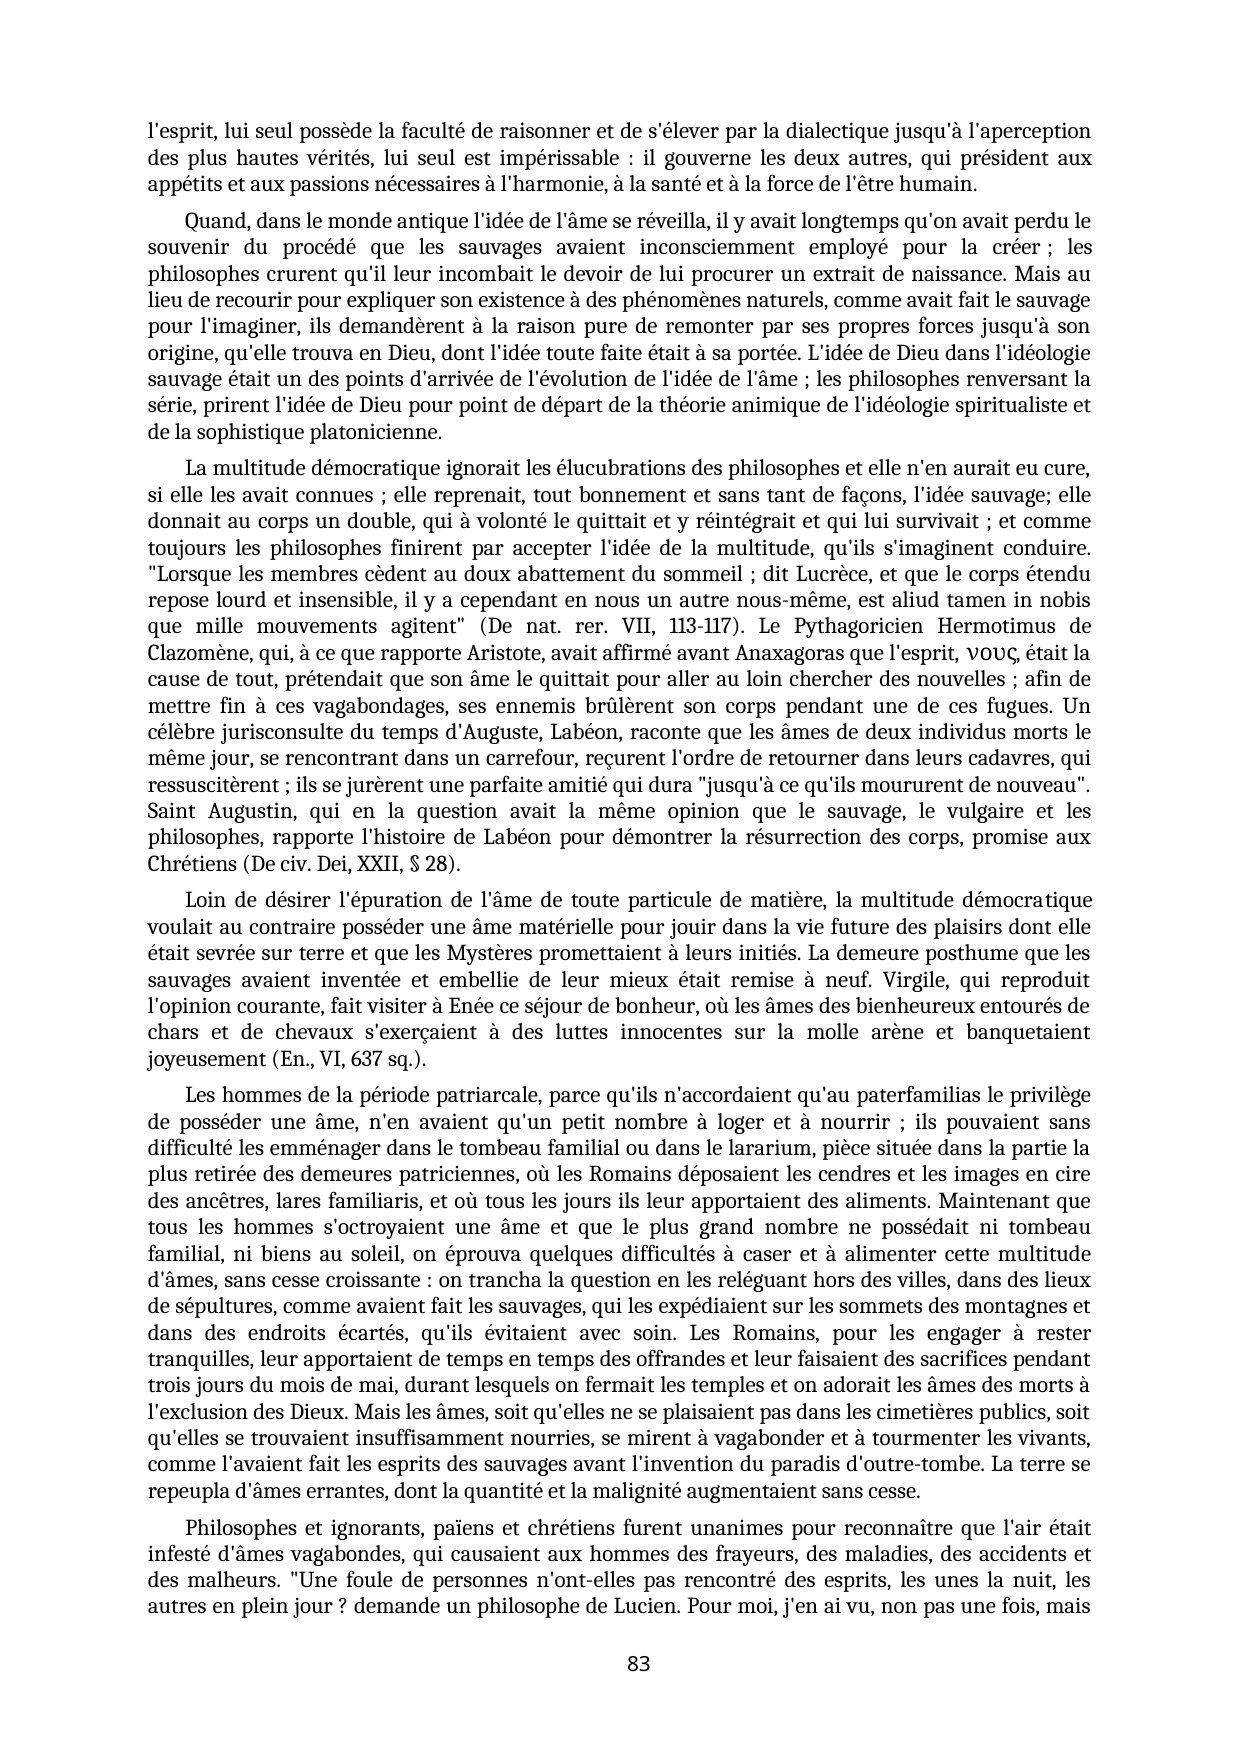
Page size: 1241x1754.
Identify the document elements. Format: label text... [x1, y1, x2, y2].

text Les hommes de la période patriarcale, parce qu'ils n'accordaient qu'au paterfamilias le privilège de posséder une âme, n'en avaient qu'un petit nombre à loger et à nourrir ; ils pouvaient sans difficulté les emménager dans le tombeau familial ou dans le lararium, pièce située dans la partie la plus retirée des demeures patriciennes, où les Romains déposaient les cendres et les images en cire des ancêtres, lares familiaris, et où tous les jours ils leur apportaient des aliments. Maintenant que tous les hommes s'octroyaient une âme et que le plus grand nombre ne possédait ni tombeau familial, ni biens au soleil, on éprouva quelques difficultés à caser et à alimenter cette multitude d'âmes, sans cesse croissante : on trancha la question en les reléguant hors des villes, dans des lieux de sépultures, comme avaient fait les sauvages, qui les expédiaient sur les sommets des montagnes et dans des endroits écartés, qu'ils évitaient avec soin. Les Romains, pour les engager à rester tranquilles, leur apportaient de temps en temps des offrandes et leur faisaient des sacrifices pendant trois jours du mois de mai, durant lesquels on fermait les temples et on adorait les âmes des morts à l'exclusion des Dieux. Mais les âmes, soit qu'elles ne se plaisaient pas dans les cimetières publics, soit qu'elles se trouvaient insuffisamment nourries, se mirent à vagabonder et à tourmenter les vivants, comme l'avaient fait les esprits des sauvages avant l'invention du paradis d'outre-tombe. La terre se repeupla d'âmes errantes, dont la quantité et la malignité augmentaient sans cesse. [148, 1082, 1093, 1504]
text Philosophes et ignorants, païens et chrétiens furent unanimes pour reconnaître que l'air était infesté d'âmes vagabondes, qui causaient aux hommes des frayeurs, des maladies, des accidents et des malheurs. "Une foule de personnes n'ont-elles pas rencontré des esprits, les unes la nuit, les autres en plein jour ? demande un philosophe de Lucien. Pour moi, j'en ai vu, non pas une fois, mais [148, 1514, 1093, 1620]
text La multitude démocratique ignorait les élucubrations des philosophes et elle n'en aurait eu cure, si elle les avait connues ; elle reprenait, tout bonnement et sans tant de façons, l'idée sauvage; elle donnait au corps un double, qui à volonté le quittait et y réintégrait et qui lui survivait ; et comme toujours les philosophes finirent par accepter l'idée de la multitude, qu'ils s'imaginent conduire. "Lorsque les membres cèdent au doux abattement du sommeil ; dit Lucrèce, et que le corps étendu repose lourd et insensible, il y a cependant en nous un autre nous-même, est aliud tamen in nobis que mille mouvements agitent" (De nat. rer. VII, 113-117). Le Pythagoricien Hermotimus de Clazomène, qui, à ce que rapporte Aristote, avait affirmé avant Anaxagoras que l'esprit, νους, était la cause de tout, prétendait que son âme le quittait pour aller au loin chercher des nouvelles ; afin de mettre fin à ces vagabondages, ses ennemis brûlèrent son corps pendant une de ces fugues. Un célèbre jurisconsulte du temps d'Auguste, Labéon, raconte que les âmes de deux individus morts le même jour, se rencon­trant dans un carrefour, reçurent l'ordre de retourner dans leurs cadavres, qui ressuscitèrent ; ils se jurèrent une parfaite amitié qui dura "jusqu'à ce qu'ils moururent de nouveau". Saint Augustin, qui en la question avait la même opinion que le sauvage, le vulgaire et les philosophes, rapporte l'histoire de Labéon pour démontrer la résurrection des corps, promise aux Chrétiens (De civ. Dei, XXII, § 28). [148, 455, 1093, 877]
text Loin de désirer l'épuration de l'âme de toute particule de matière, la multitude démocra­tique voulait au contraire posséder une âme matérielle pour jouir dans la vie future des plaisirs dont elle était sevrée sur terre et que les Mystères promettaient à leurs initiés. La demeure posthume que les sauvages avaient inventée et embellie de leur mieux était remise à neuf. Virgile, qui reproduit l'opinion courante, fait visiter à Enée ce séjour de bonheur, où les âmes des bienheureux entourés de chars et de chevaux s'exerçaient à des luttes innocentes sur la molle arène et banquetaient joyeusement (En., VI, 637 sq.). [148, 887, 1093, 1072]
text Quand, dans le monde antique l'idée de l'âme se réveilla, il y avait longtemps qu'on avait perdu le souvenir du procédé que les sauvages avaient inconsciemment employé pour la créer ; les philosophes crurent qu'il leur incombait le devoir de lui procurer un extrait de naissance. Mais au lieu de recourir pour expliquer son existence à des phénomènes naturels, comme avait fait le sauvage pour l'imaginer, ils demandèrent à la raison pure de remonter par ses propres forces jusqu'à son origine, qu'elle trouva en Dieu, dont l'idée toute faite était à sa portée. L'idée de Dieu dans l'idéologie sauvage était un des points d'arrivée de l'évolution de l'idée de l'âme ; les philosophes renversant la série, prirent l'idée de Dieu pour point de départ de la théorie animique de l'idéologie spiritualiste et de la sophistique platonicienne. [148, 208, 1093, 445]
text l'esprit, lui seul possède la faculté de raisonner et de s'élever par la dialectique jusqu'à l'aperception des plus hautes vérités, lui seul est impé­rissable : il gouverne les deux autres, qui président aux appétits et aux passions nécessaires à l'harmonie, à la santé et à la force de l'être humain. [148, 118, 1093, 197]
